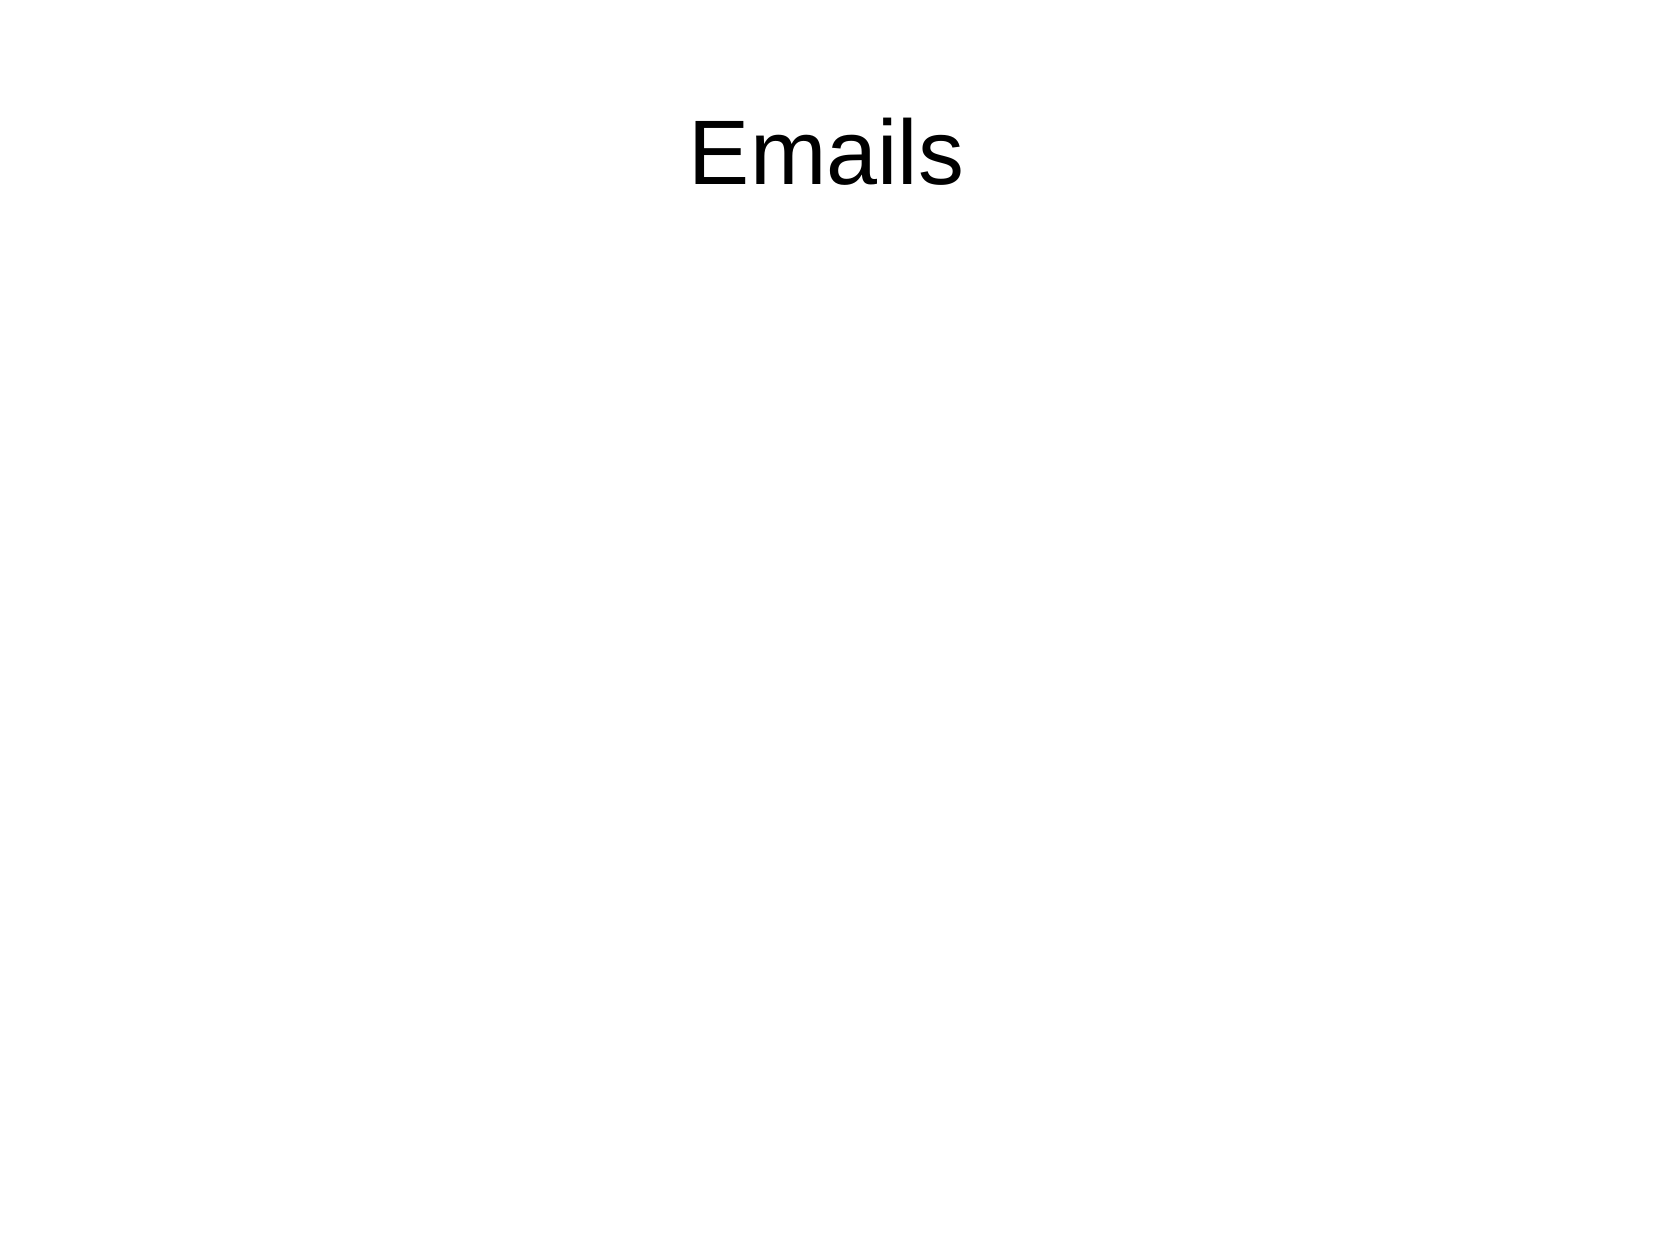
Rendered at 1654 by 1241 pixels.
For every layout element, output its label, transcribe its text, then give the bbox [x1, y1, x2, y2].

title Emails [82, 49, 1571, 257]
